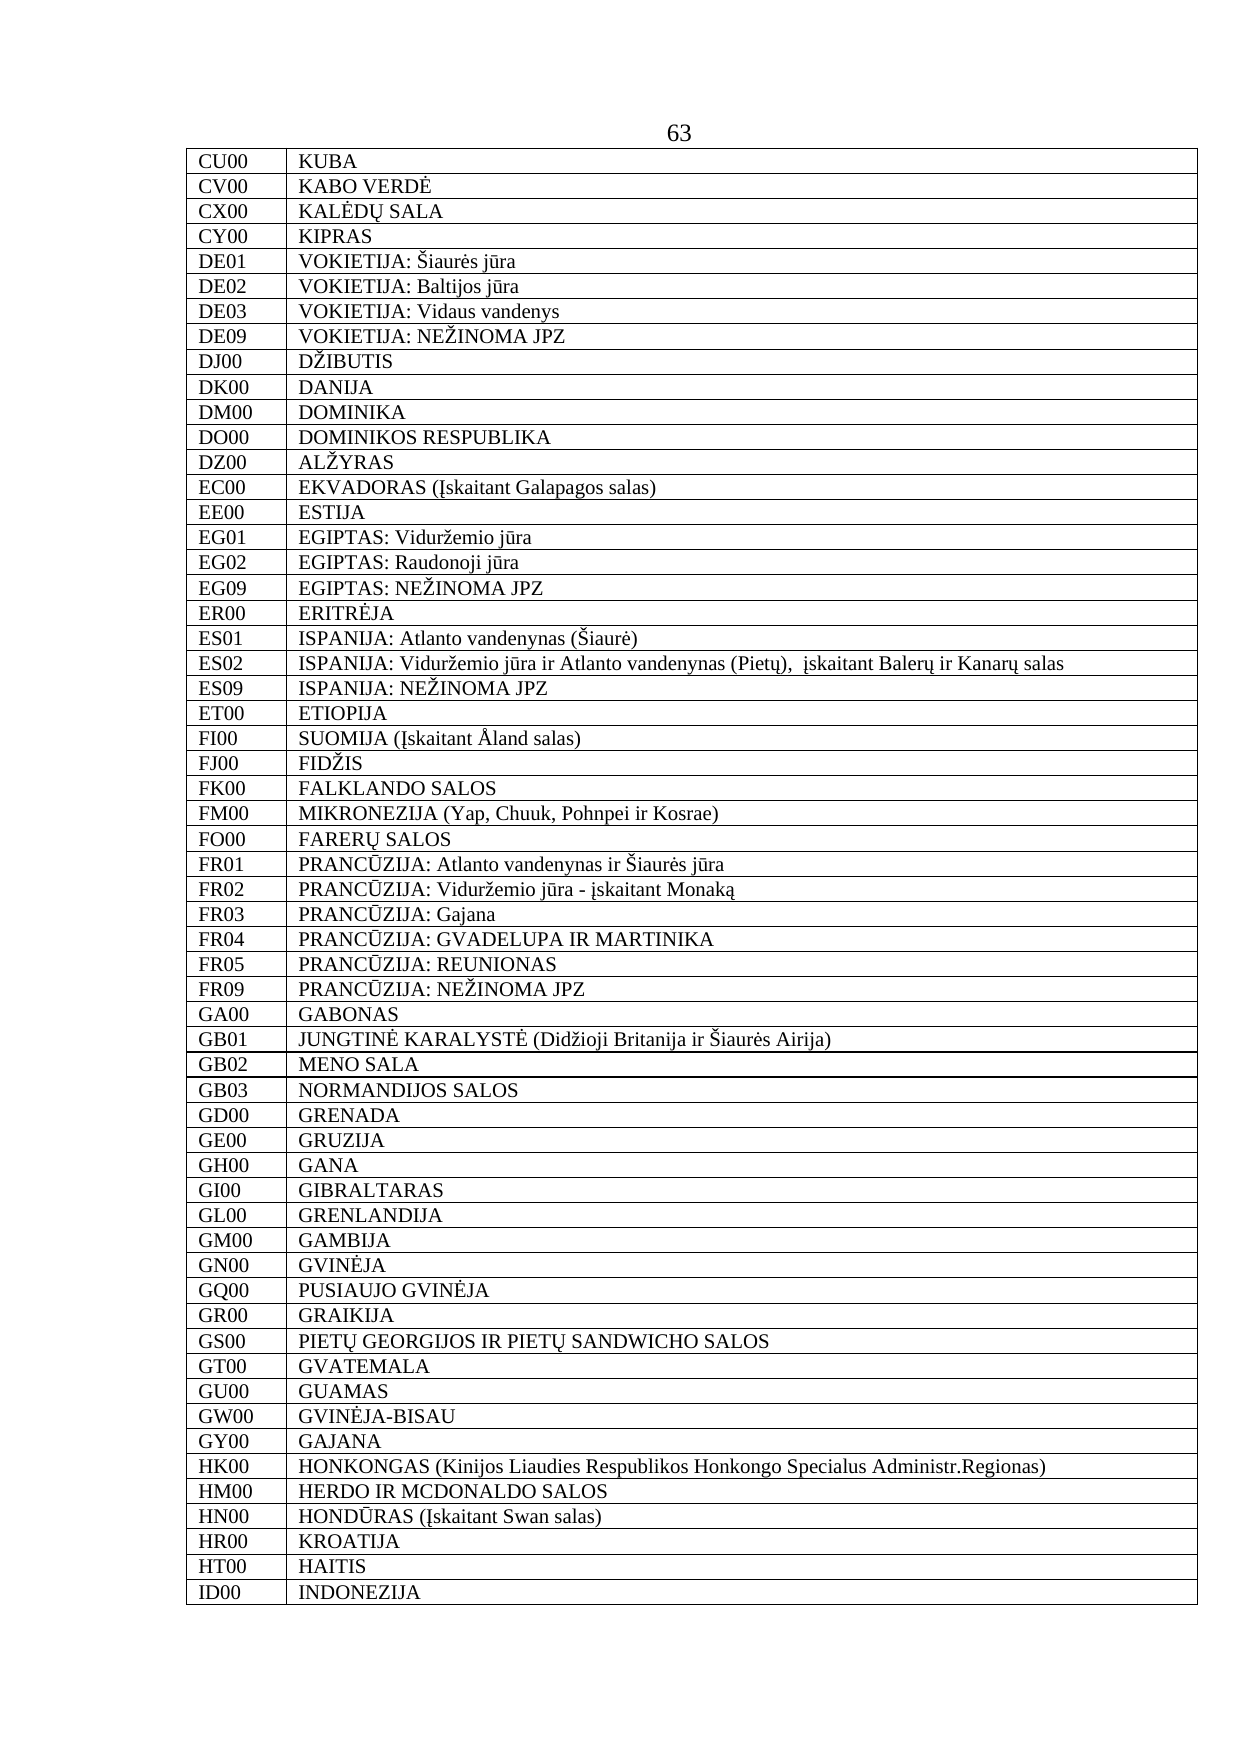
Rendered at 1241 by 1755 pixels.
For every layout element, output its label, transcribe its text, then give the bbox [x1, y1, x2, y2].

table_cell PRANCŪZIJA: Atlanto vandenynas ir Šiaurės jūra [287, 852, 1197, 876]
table_cell GVATEMALA [287, 1354, 1197, 1378]
table_cell PRANCŪZIJA: Gajana [287, 902, 1197, 926]
table_cell HERDO IR MCDONALDO SALOS [287, 1479, 1197, 1503]
table_cell FIDŽIS [287, 751, 1197, 775]
table_cell HONDŪRAS (Įskaitant Swan salas) [287, 1504, 1197, 1528]
table_cell ERITRĖJA [287, 601, 1197, 624]
table_cell GRUZIJA [287, 1128, 1197, 1152]
table_cell EGIPTAS: NEŽINOMA JPZ [287, 575, 1197, 599]
table_cell GW00 [187, 1404, 286, 1428]
table_cell EGIPTAS: Raudonoji jūra [287, 550, 1197, 574]
table_cell GVINĖJA-BISAU [287, 1404, 1197, 1428]
table_cell DOMINIKA [287, 400, 1197, 424]
table_cell DANIJA [287, 375, 1197, 399]
table_cell EKVADORAS (Įskaitant Galapagos salas) [287, 475, 1197, 499]
table_cell PRANCŪZIJA: GVADELUPA IR MARTINIKA [287, 927, 1197, 951]
table_cell GQ00 [187, 1278, 286, 1302]
table_cell FARERŲ SALOS [287, 826, 1197, 851]
table_cell ET00 [187, 701, 286, 725]
table_cell HAITIS [287, 1555, 1197, 1578]
table_cell KALĖDŲ SALA [287, 199, 1197, 223]
table_cell DK00 [187, 375, 286, 399]
table_cell ISPANIJA: Atlanto vandenynas (Šiaurė) [287, 626, 1197, 650]
table_cell GB03 [187, 1078, 286, 1102]
table_cell FI00 [187, 726, 286, 750]
table_cell ES09 [187, 676, 286, 700]
table_cell SUOMIJA (Įskaitant Åland salas) [287, 726, 1197, 750]
table_cell FJ00 [187, 751, 286, 775]
table_cell GA00 [187, 1002, 286, 1026]
table_cell FR03 [187, 902, 286, 926]
table_cell DOMINIKOS RESPUBLIKA [287, 425, 1197, 449]
table_cell VOKIETIJA: Baltijos jūra [287, 274, 1197, 298]
table_cell GABONAS [287, 1002, 1197, 1026]
table_cell GAJANA [287, 1429, 1197, 1453]
table_cell HT00 [187, 1555, 286, 1578]
table_cell GN00 [187, 1253, 286, 1277]
table_cell GR00 [187, 1304, 286, 1327]
table_cell MENO SALA [287, 1053, 1197, 1076]
table_cell EGIPTAS: Viduržemio jūra [287, 525, 1197, 549]
table_cell ID00 [187, 1580, 286, 1604]
table_cell GRENLANDIJA [287, 1203, 1197, 1227]
table_cell DE09 [187, 324, 286, 348]
table_cell KUBA [287, 149, 1197, 173]
table_cell DE03 [187, 299, 286, 323]
table_cell GS00 [187, 1329, 286, 1353]
table_cell FR09 [187, 977, 286, 1001]
table_cell ISPANIJA: Viduržemio jūra ir Atlanto vandenynas (Pietų), įskaitant Balerų ir Kanarų salas [287, 651, 1197, 675]
table_cell FR01 [187, 852, 286, 876]
table_cell HK00 [187, 1454, 286, 1478]
table_cell GT00 [187, 1354, 286, 1378]
table_cell GH00 [187, 1153, 286, 1177]
table_cell ALŽYRAS [287, 450, 1197, 474]
table_cell FR04 [187, 927, 286, 951]
table_cell KROATIJA [287, 1529, 1197, 1553]
table_cell DE01 [187, 249, 286, 273]
table_cell CU00 [187, 149, 286, 173]
table_cell ESTIJA [287, 500, 1197, 524]
table_cell HM00 [187, 1479, 286, 1503]
table_cell DO00 [187, 425, 286, 449]
table_cell GY00 [187, 1429, 286, 1453]
table_cell HR00 [187, 1529, 286, 1553]
table_cell JUNGTINĖ KARALYSTĖ (Didžioji Britanija ir Šiaurės Airija) [287, 1027, 1197, 1051]
table_cell KABO VERDĖ [287, 174, 1197, 198]
table_cell GI00 [187, 1178, 286, 1202]
table_cell GE00 [187, 1128, 286, 1152]
table_cell DJ00 [187, 350, 286, 373]
table_cell FK00 [187, 776, 286, 800]
table_cell PRANCŪZIJA: NEŽINOMA JPZ [287, 977, 1197, 1001]
table_cell GB01 [187, 1027, 286, 1051]
table_cell ES01 [187, 626, 286, 650]
table_cell PRANCŪZIJA: Viduržemio jūra - įskaitant Monaką [287, 877, 1197, 901]
table_cell PRANCŪZIJA: REUNIONAS [287, 952, 1197, 976]
table_cell PUSIAUJO GVINĖJA [287, 1278, 1197, 1302]
table_cell ISPANIJA: NEŽINOMA JPZ [287, 676, 1197, 700]
table_cell CX00 [187, 199, 286, 223]
table_cell ETIOPIJA [287, 701, 1197, 725]
table_cell CY00 [187, 224, 286, 248]
table_cell GIBRALTARAS [287, 1178, 1197, 1202]
table_cell GRAIKIJA [287, 1304, 1197, 1327]
table_cell GANA [287, 1153, 1197, 1177]
table_cell EG09 [187, 575, 286, 599]
table_cell DŽIBUTIS [287, 350, 1197, 373]
table_cell KIPRAS [287, 224, 1197, 248]
table_cell HN00 [187, 1504, 286, 1528]
table_cell EG02 [187, 550, 286, 574]
table_cell GUAMAS [287, 1379, 1197, 1403]
table_cell FM00 [187, 801, 286, 825]
table_cell NORMANDIJOS SALOS [287, 1078, 1197, 1102]
table_cell MIKRONEZIJA (Yap, Chuuk, Pohnpei ir Kosrae) [287, 801, 1197, 825]
table_cell VOKIETIJA: NEŽINOMA JPZ [287, 324, 1197, 348]
table_cell PIETŲ GEORGIJOS IR PIETŲ SANDWICHO SALOS [287, 1329, 1197, 1353]
table_cell GU00 [187, 1379, 286, 1403]
table_cell DZ00 [187, 450, 286, 474]
table_cell GVINĖJA [287, 1253, 1197, 1277]
table_cell EC00 [187, 475, 286, 499]
table_cell ER00 [187, 601, 286, 624]
table_cell FO00 [187, 826, 286, 851]
table_cell VOKIETIJA: Šiaurės jūra [287, 249, 1197, 273]
table_cell EE00 [187, 500, 286, 524]
table_cell FR02 [187, 877, 286, 901]
table_cell INDONEZIJA [287, 1580, 1197, 1604]
table_cell GD00 [187, 1103, 286, 1127]
table_cell HONKONGAS (Kinijos Liaudies Respublikos Honkongo Specialus Administr.Regionas) [287, 1454, 1197, 1478]
table_cell FR05 [187, 952, 286, 976]
table_cell CV00 [187, 174, 286, 198]
table_cell ES02 [187, 651, 286, 675]
table_cell DM00 [187, 400, 286, 424]
table_cell GB02 [187, 1053, 286, 1076]
table_cell GAMBIJA [287, 1228, 1197, 1252]
table_cell GL00 [187, 1203, 286, 1227]
table_cell EG01 [187, 525, 286, 549]
table_cell FALKLANDO SALOS [287, 776, 1197, 800]
table_cell VOKIETIJA: Vidaus vandenys [287, 299, 1197, 323]
table_cell GRENADA [287, 1103, 1197, 1127]
table_cell GM00 [187, 1228, 286, 1252]
table_cell DE02 [187, 274, 286, 298]
